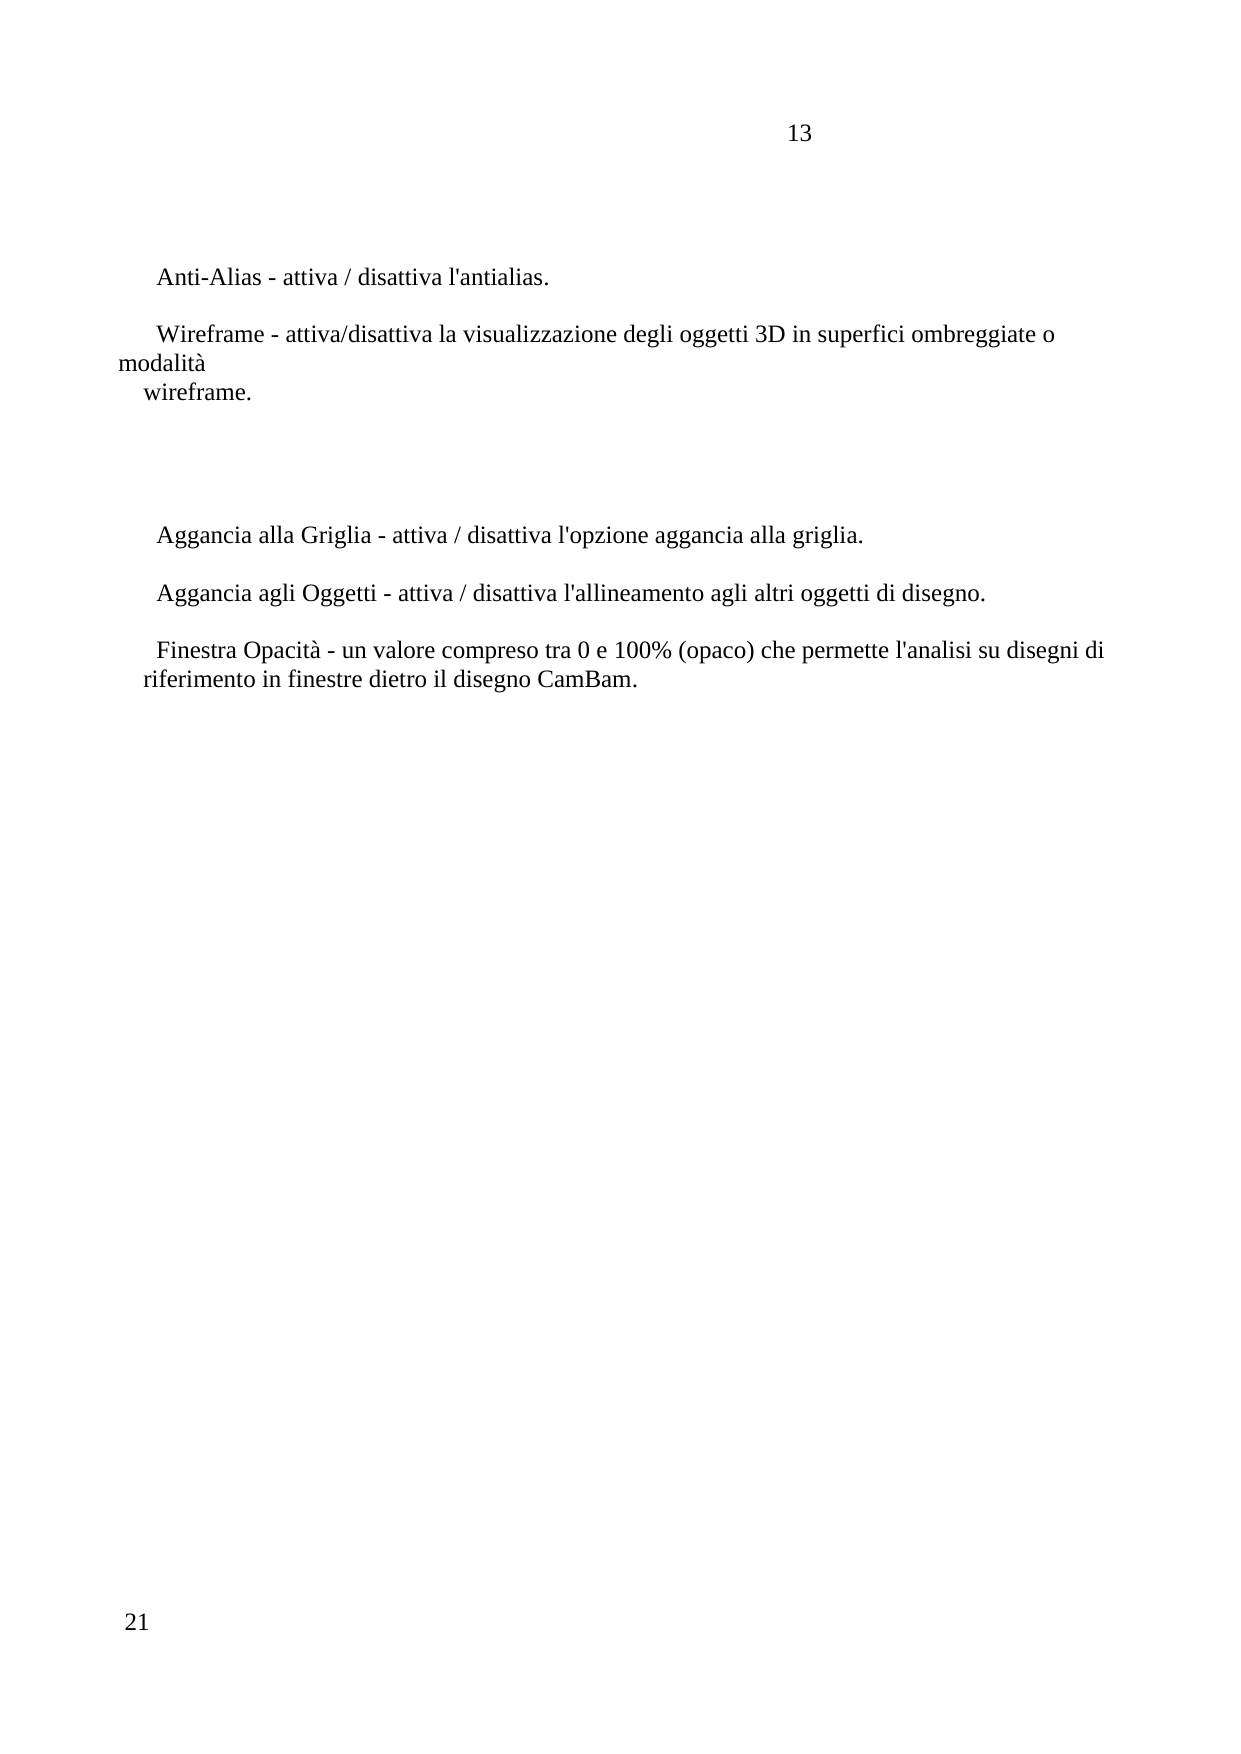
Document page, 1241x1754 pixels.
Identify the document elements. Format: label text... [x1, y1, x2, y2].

text  Aggancia alla Griglia - attiva / disattiva l'opzione aggancia alla griglia. [118, 521, 1122, 549]
text 13 [118, 118, 1122, 147]
text riferimento in finestre dietro il disegno CamBam. [118, 664, 1122, 693]
text  Aggancia agli Oggetti - attiva / disattiva l'allineamento agli altri oggetti di disegno. [118, 578, 1122, 607]
text  Finestra Opacità - un valore compreso tra 0 e 100% (opaco) che permette l'analisi su disegni di [118, 636, 1122, 664]
text wireframe. [118, 377, 1122, 406]
text  Anti-Alias - attiva / disattiva l'antialias. [118, 262, 1122, 291]
text  Wireframe - attiva/disattiva la visualizzazione degli oggetti 3D in superfici ombreggiate o modalità [118, 319, 1122, 377]
